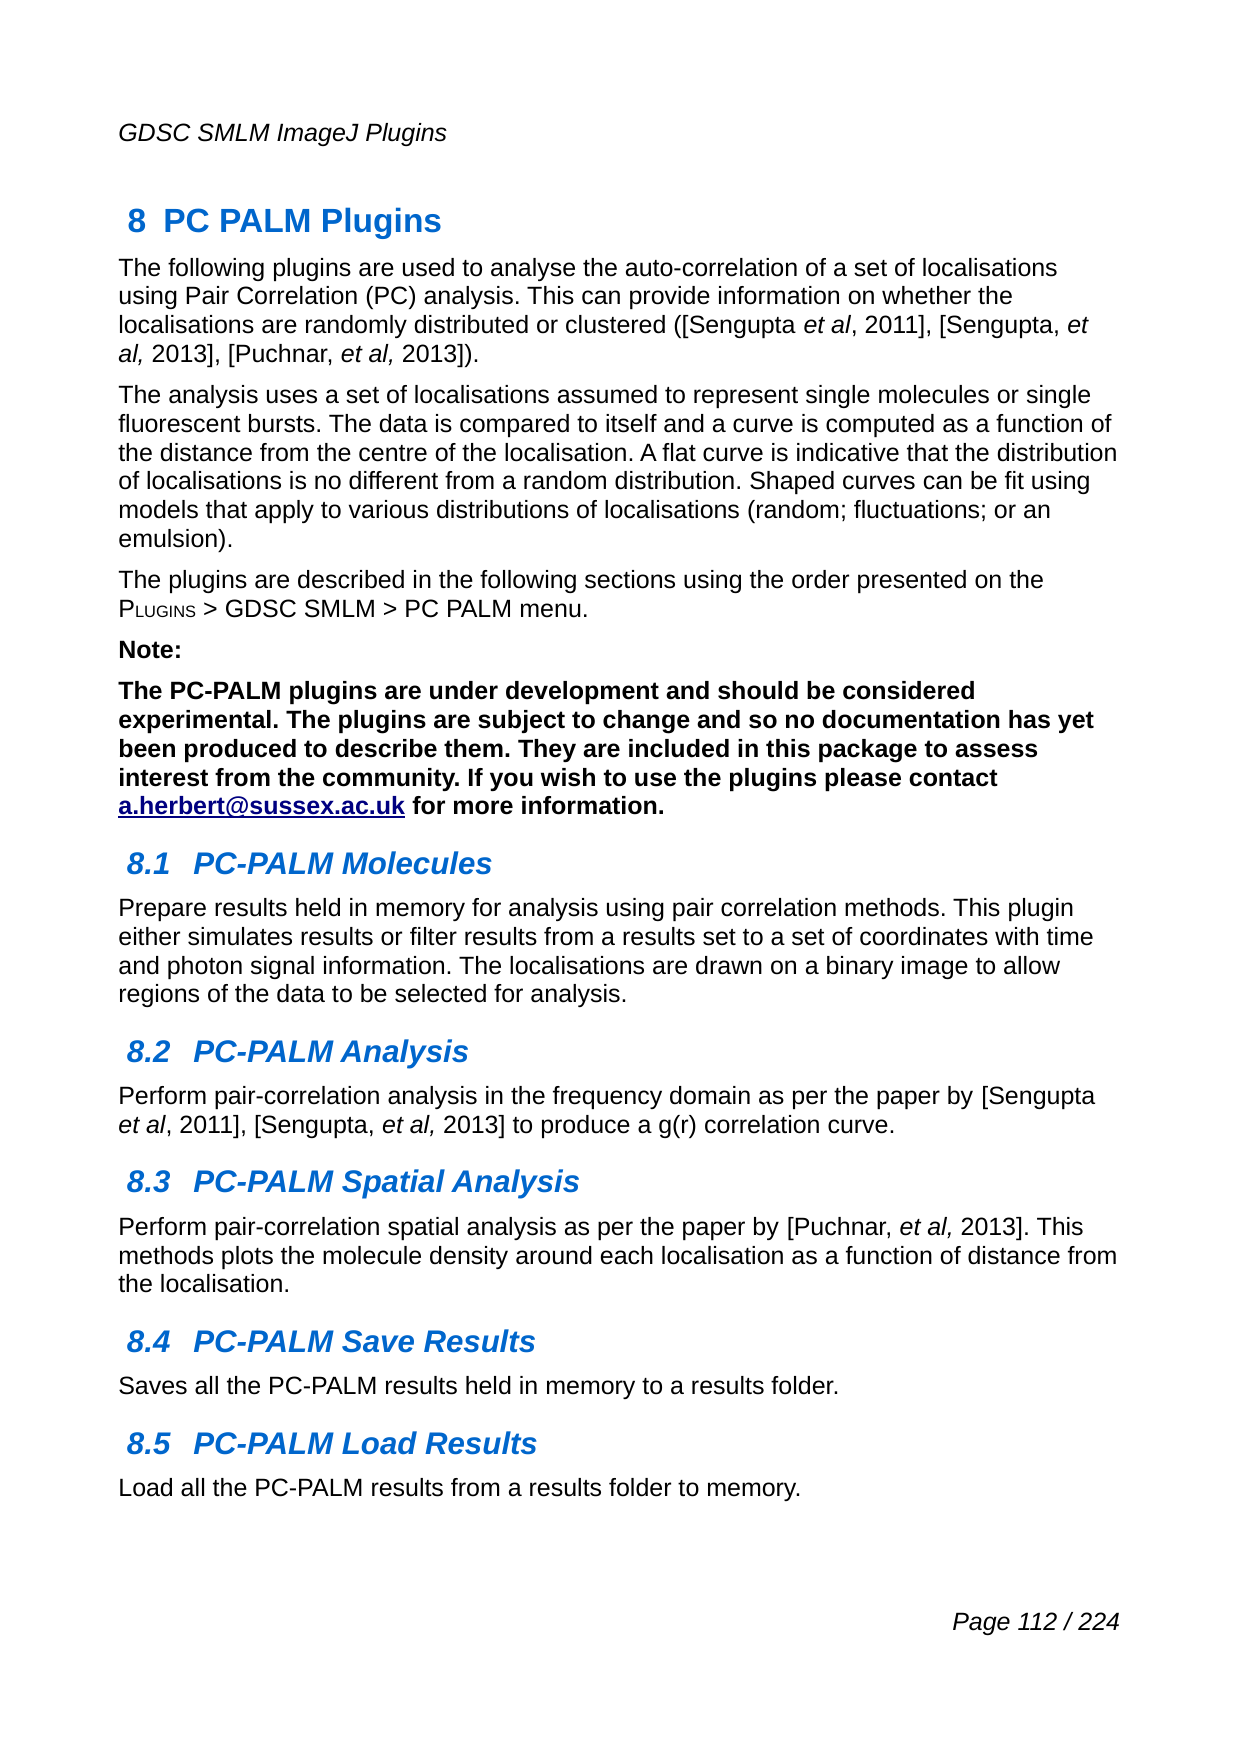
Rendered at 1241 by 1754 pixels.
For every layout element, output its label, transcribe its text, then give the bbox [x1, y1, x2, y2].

subtitle PC-PALM Analysis [118, 1033, 1122, 1069]
subtitle PC-PALM Molecules [118, 845, 1122, 881]
text The plugins are described in the following sections using the order presented on the Plugins > GDSC SMLM > PC PALM menu. [118, 565, 1122, 622]
subtitle PC-PALM Spatial Analysis [118, 1163, 1122, 1199]
subtitle PC PALM Plugins [118, 201, 1122, 240]
text Load all the PC-PALM results from a results folder to memory. [118, 1473, 1122, 1502]
text Saves all the PC-PALM results held in memory to a results folder. [118, 1371, 1122, 1400]
text Perform pair-correlation spatial analysis as per the paper by [Puchnar, et al, 2013]. This methods plots the molecule density around each localisation as a function of distance from the localisation. [118, 1212, 1122, 1298]
subtitle PC-PALM Load Results [118, 1425, 1122, 1461]
text Prepare results held in memory for analysis using pair correlation methods. This plugin either simulates results or filter results from a results set to a set of coordinates with time and photon signal information. The localisations are drawn on a binary image to allow regions of the data to be selected for analysis. [118, 893, 1122, 1008]
text Perform pair-correlation analysis in the frequency domain as per the paper by [Sengupta et al, 2011], [Sengupta, et al, 2013] to produce a g(r) correlation curve. [118, 1081, 1122, 1139]
text The following plugins are used to analyse the auto-correlation of a set of localisations using Pair Correlation (PC) analysis. This can provide information on whether the localisations are randomly distributed or clustered ([Sengupta et al, 2011], [Sengupta, et al, 2013], [Puchnar, et al, 2013]). [118, 252, 1122, 367]
subtitle PC-PALM Save Results [118, 1323, 1122, 1359]
text The analysis uses a set of localisations assumed to represent single molecules or single fluorescent bursts. The data is compared to itself and a curve is computed as a function of the distance from the centre of the localisation. A flat curve is indicative that the distribution of localisations is no different from a random distribution. Shaped curves can be fit using models that apply to various distributions of localisations (random; fluctuations; or an emulsion). [118, 380, 1122, 552]
text The PC-PALM plugins are under development and should be considered experimental. The plugins are subject to change and so no documentation has yet been produced to describe them. They are included in this package to assess interest from the community. If you wish to use the plugins please contact a.herbert@sussex.ac.uk for more information. [118, 676, 1122, 820]
text Note: [118, 635, 1122, 664]
